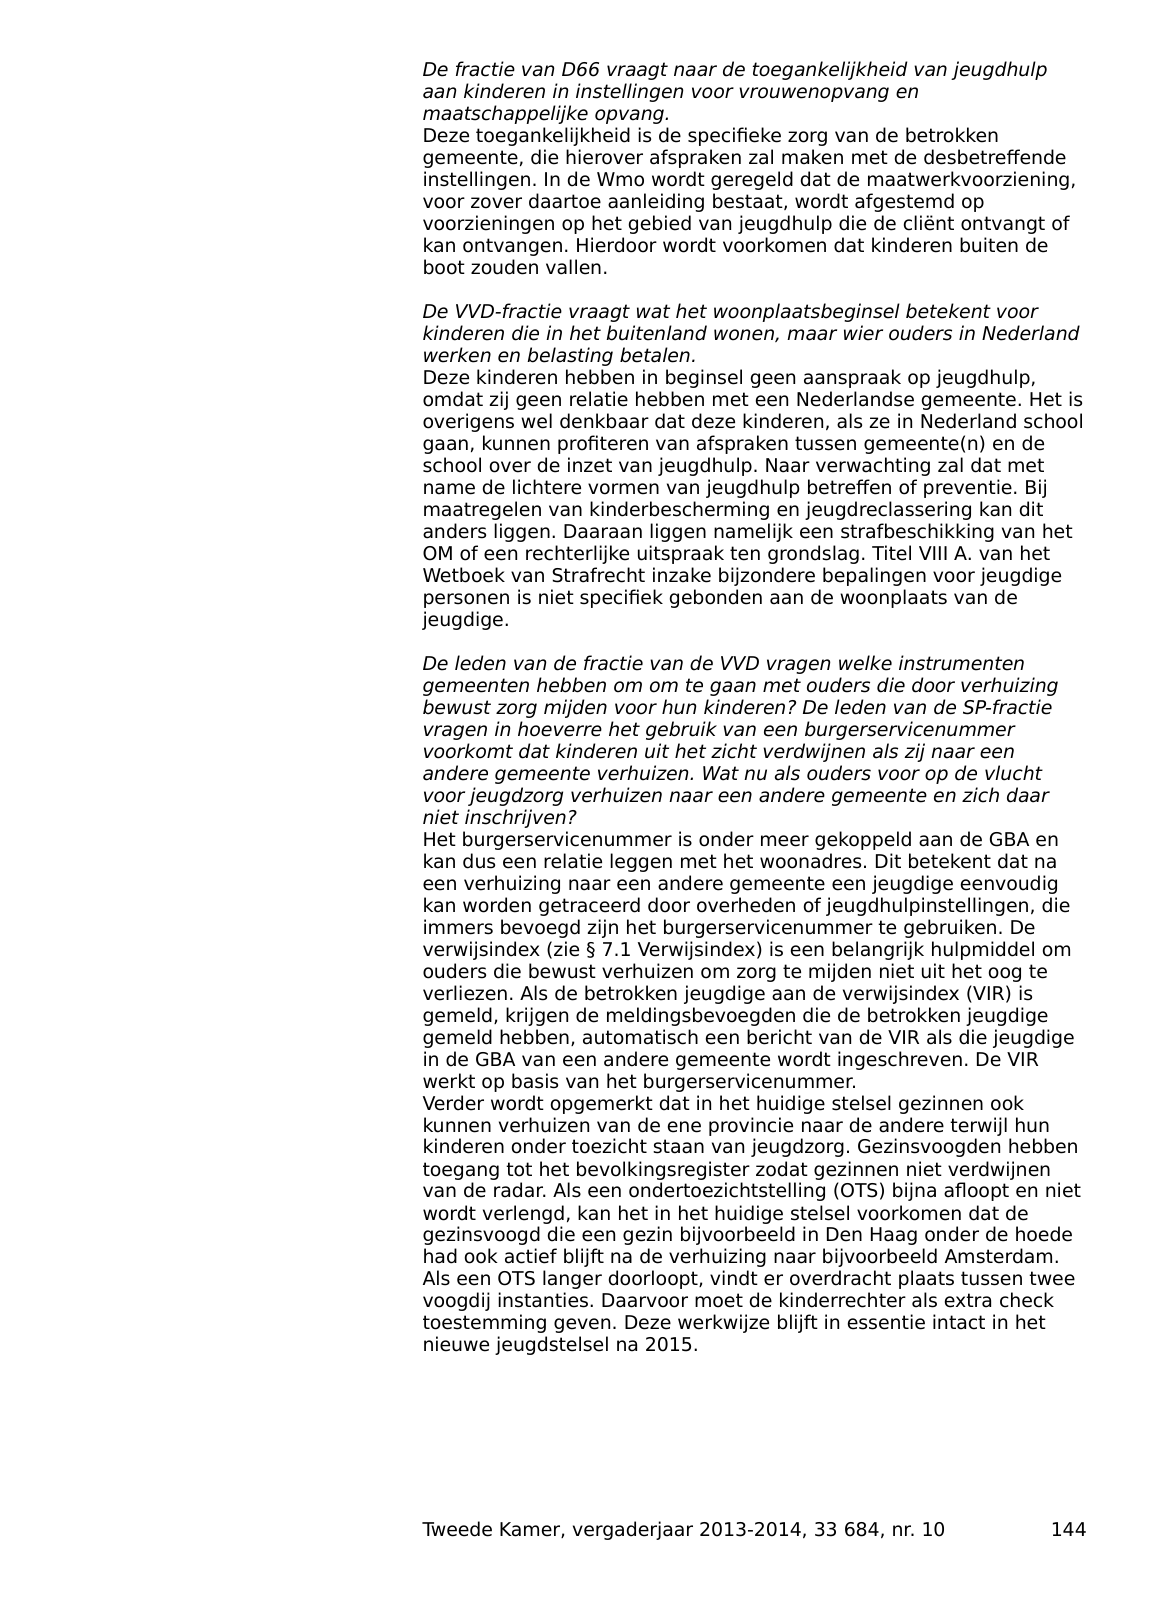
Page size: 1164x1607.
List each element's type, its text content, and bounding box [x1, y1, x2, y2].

text Verder wordt opgemerkt dat in het huidige stelsel gezinnen ook kunnen verhuizen van de ene provincie naar de andere terwijl hun kinderen onder toezicht staan van jeugdzorg. Gezinsvoogden hebben toegang tot het bevolkingsregister zodat gezinnen niet verdwijnen van de radar. Als een ondertoezichtstelling (OTS) bijna afloopt en niet wordt verlengd, kan het in het huidige stelsel voorkomen dat de gezinsvoogd die een gezin bijvoorbeeld in Den Haag onder de hoede had ook actief blijft na de verhuizing naar bijvoorbeeld Amsterdam. Als een OTS langer doorloopt, vindt er overdracht plaats tussen twee voogdij instanties. Daarvoor moet de kinderrechter als extra check toestemming geven. Deze werkwijze blijft in essentie intact in het nieuwe jeugdstelsel na 2015. [422, 1092, 1087, 1356]
text Deze toegankelijkheid is de specifieke zorg van de betrokken gemeente, die hierover afspraken zal maken met de desbetreffende instellingen. In de Wmo wordt geregeld dat de maatwerkvoorziening, voor zover daartoe aanleiding bestaat, wordt afgestemd op voorzieningen op het gebied van jeugdhulp die de cliënt ontvangt of kan ontvangen. Hierdoor wordt voorkomen dat kinderen buiten de boot zouden vallen. [422, 125, 1087, 279]
text De leden van de fractie van de VVD vragen welke instrumenten gemeenten hebben om om te gaan met ouders die door verhuizing bewust zorg mijden voor hun kinderen? De leden van de SP-fractie vragen in hoeverre het gebruik van een burgerservicenummer voorkomt dat kinderen uit het zicht verdwijnen als zij naar een andere gemeente verhuizen. Wat nu als ouders voor op de vlucht voor jeugdzorg verhuizen naar een andere gemeente en zich daar niet inschrijven? [422, 653, 1087, 829]
text De VVD-fractie vraagt wat het woonplaatsbeginsel betekent voor kinderen die in het buitenland wonen, maar wier ouders in Nederland werken en belasting betalen. [422, 301, 1087, 367]
text Het burgerservicenummer is onder meer gekoppeld aan de GBA en kan dus een relatie leggen met het woonadres. Dit betekent dat na een verhuizing naar een andere gemeente een jeugdige eenvoudig kan worden getraceerd door overheden of jeugdhulpinstellingen, die immers bevoegd zijn het burgerservicenummer te gebruiken. De verwijsindex (zie § 7.1 Verwijsindex) is een belangrijk hulpmiddel om ouders die bewust verhuizen om zorg te mijden niet uit het oog te verliezen. Als de betrokken jeugdige aan de verwijsindex (VIR) is gemeld, krijgen de meldingsbevoegden die de betrokken jeugdige gemeld hebben, automatisch een bericht van de VIR als die jeugdige in de GBA van een andere gemeente wordt ingeschreven. De VIR werkt op basis van het burgerservicenummer. [422, 829, 1087, 1092]
text De fractie van D66 vraagt naar de toegankelijkheid van jeugdhulp aan kinderen in instellingen voor vrouwenopvang en maatschappelijke opvang. [422, 59, 1087, 125]
text Deze kinderen hebben in beginsel geen aanspraak op jeugdhulp, omdat zij geen relatie hebben met een Nederlandse gemeente. Het is overigens wel denkbaar dat deze kinderen, als ze in Nederland school gaan, kunnen profiteren van afspraken tussen gemeente(n) en de school over de inzet van jeugdhulp. Naar verwachting zal dat met name de lichtere vormen van jeugdhulp betreffen of preventie. Bij maatregelen van kinderbescherming en jeugdreclassering kan dit anders liggen. Daaraan liggen namelijk een strafbeschikking van het OM of een rechterlijke uitspraak ten grondslag. Titel VIII A. van het Wetboek van Strafrecht inzake bijzondere bepalingen voor jeugdige personen is niet specifiek gebonden aan de woonplaats van de jeugdige. [422, 367, 1087, 631]
